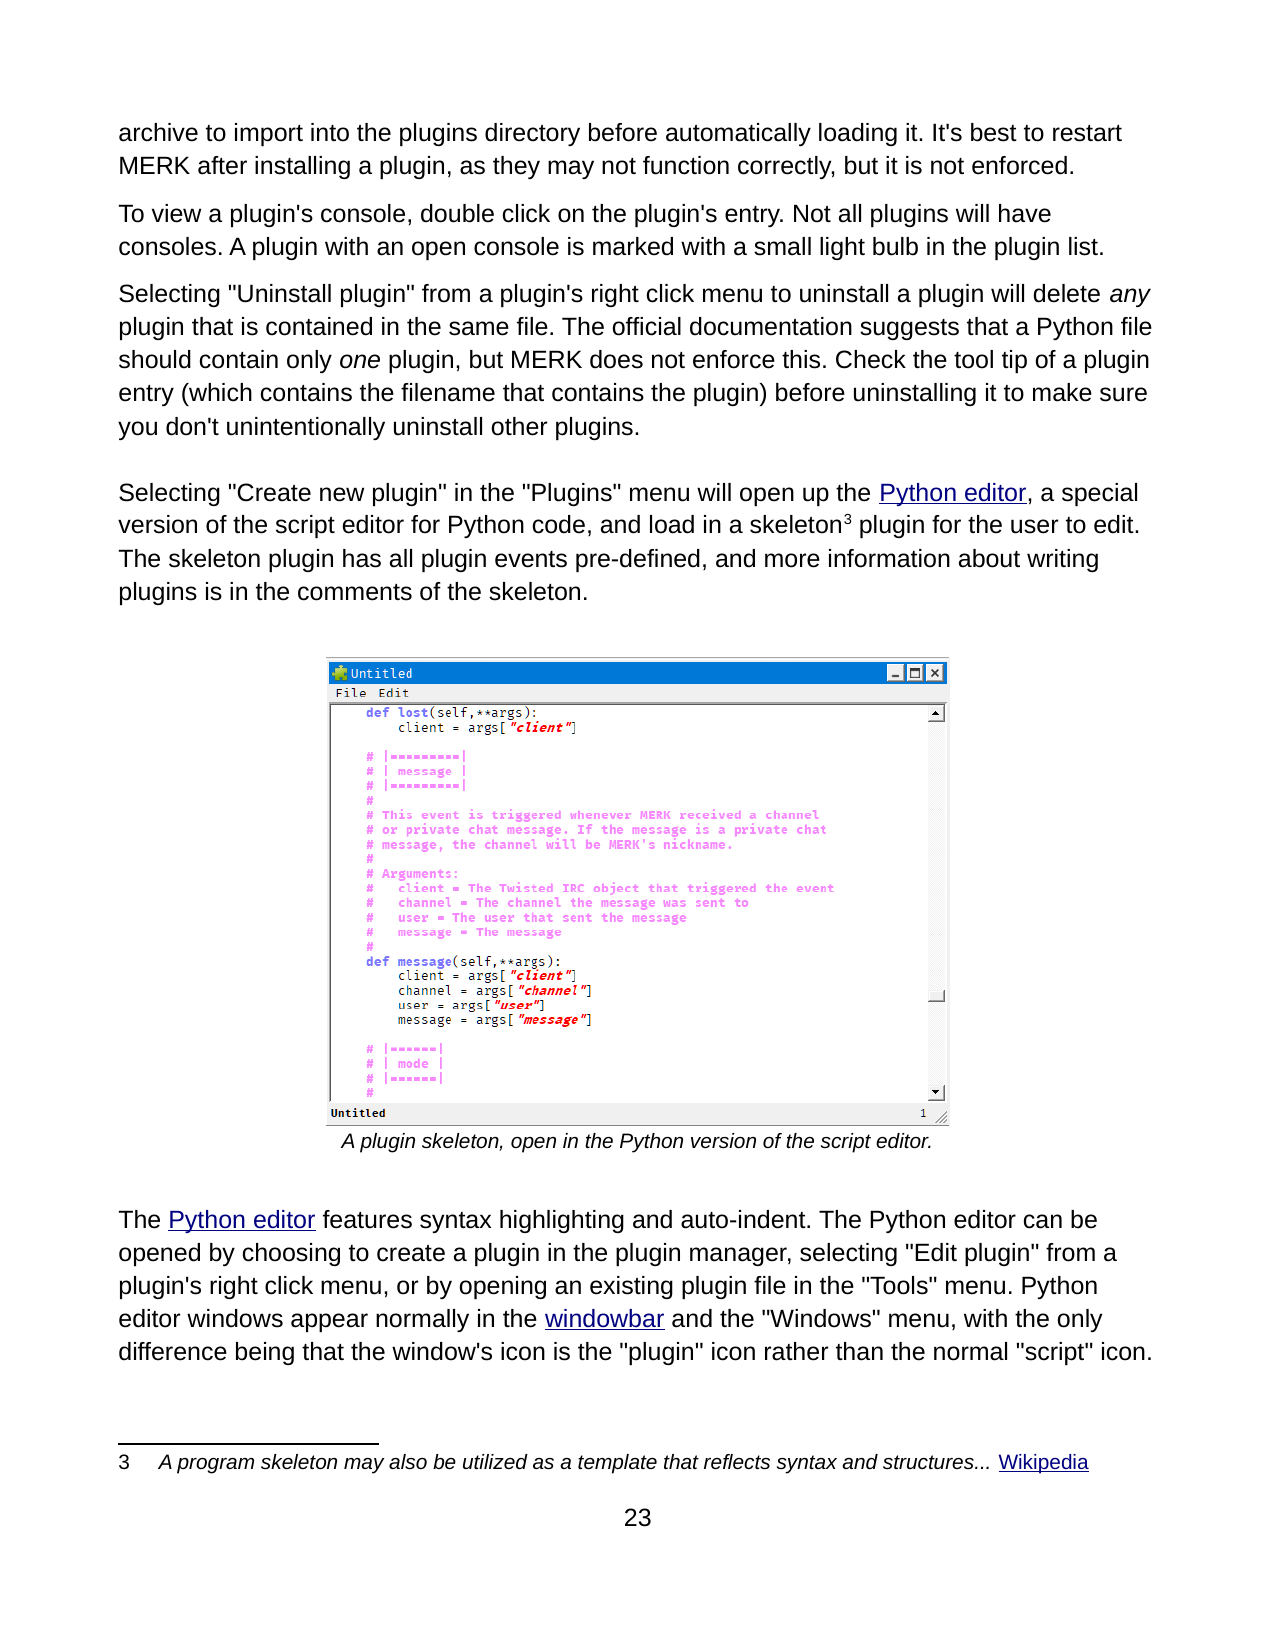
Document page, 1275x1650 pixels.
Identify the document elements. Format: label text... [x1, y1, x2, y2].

picture [326, 657, 950, 1126]
text To view a plugin's console, double click on the plugin's entry. Not all plugins will have consoles. A plugin with an open console is marked with a small light bulb in the plugin list. [118, 199, 1157, 261]
text Selecting "Uninstall plugin" from a plugin's right click menu to uninstall a plugin will delete any plugin that is contained in the same file. The official documentation suggests that a Python file should contain only one plugin, but MERK does not enforce this. Check the tool tip of a plugin entry (which contains the filename that contains the plugin) before uninstalling it to make sure you don't unintentionally uninstall other plugins. Selecting "Create new plugin" in the "Plugins" menu will open up the Python editor, a special version of the script editor for Python code, and load in a skeleton plugin for the user to edit. The skeleton plugin has all plugin events pre-defined, and more information about writing plugins is in the comments of the skeleton. [118, 279, 1157, 638]
text The Python editor features syntax highlighting and auto-indent. The Python editor can be opened by choosing to create a plugin in the plugin manager, selecting "Edit plugin" from a plugin's right click menu, or by opening an existing plugin file in the "Tools" menu. Python editor windows appear normally in the windowbar and the "Windows" menu, with the only difference being that the window's icon is the "plugin" icon rather than the normal "script" icon. [118, 1204, 1157, 1365]
text A plugin skeleton, open in the Python version of the script editor. [118, 1126, 1157, 1186]
text A program skeleton may also be utilized as a template that reflects syntax and structures... Wikipedia [118, 1450, 1157, 1474]
text archive to import into the plugins directory before automatically loading it. It's best to restart MERK after installing a plugin, as they may not function correctly, but it is not enforced. [118, 118, 1157, 180]
